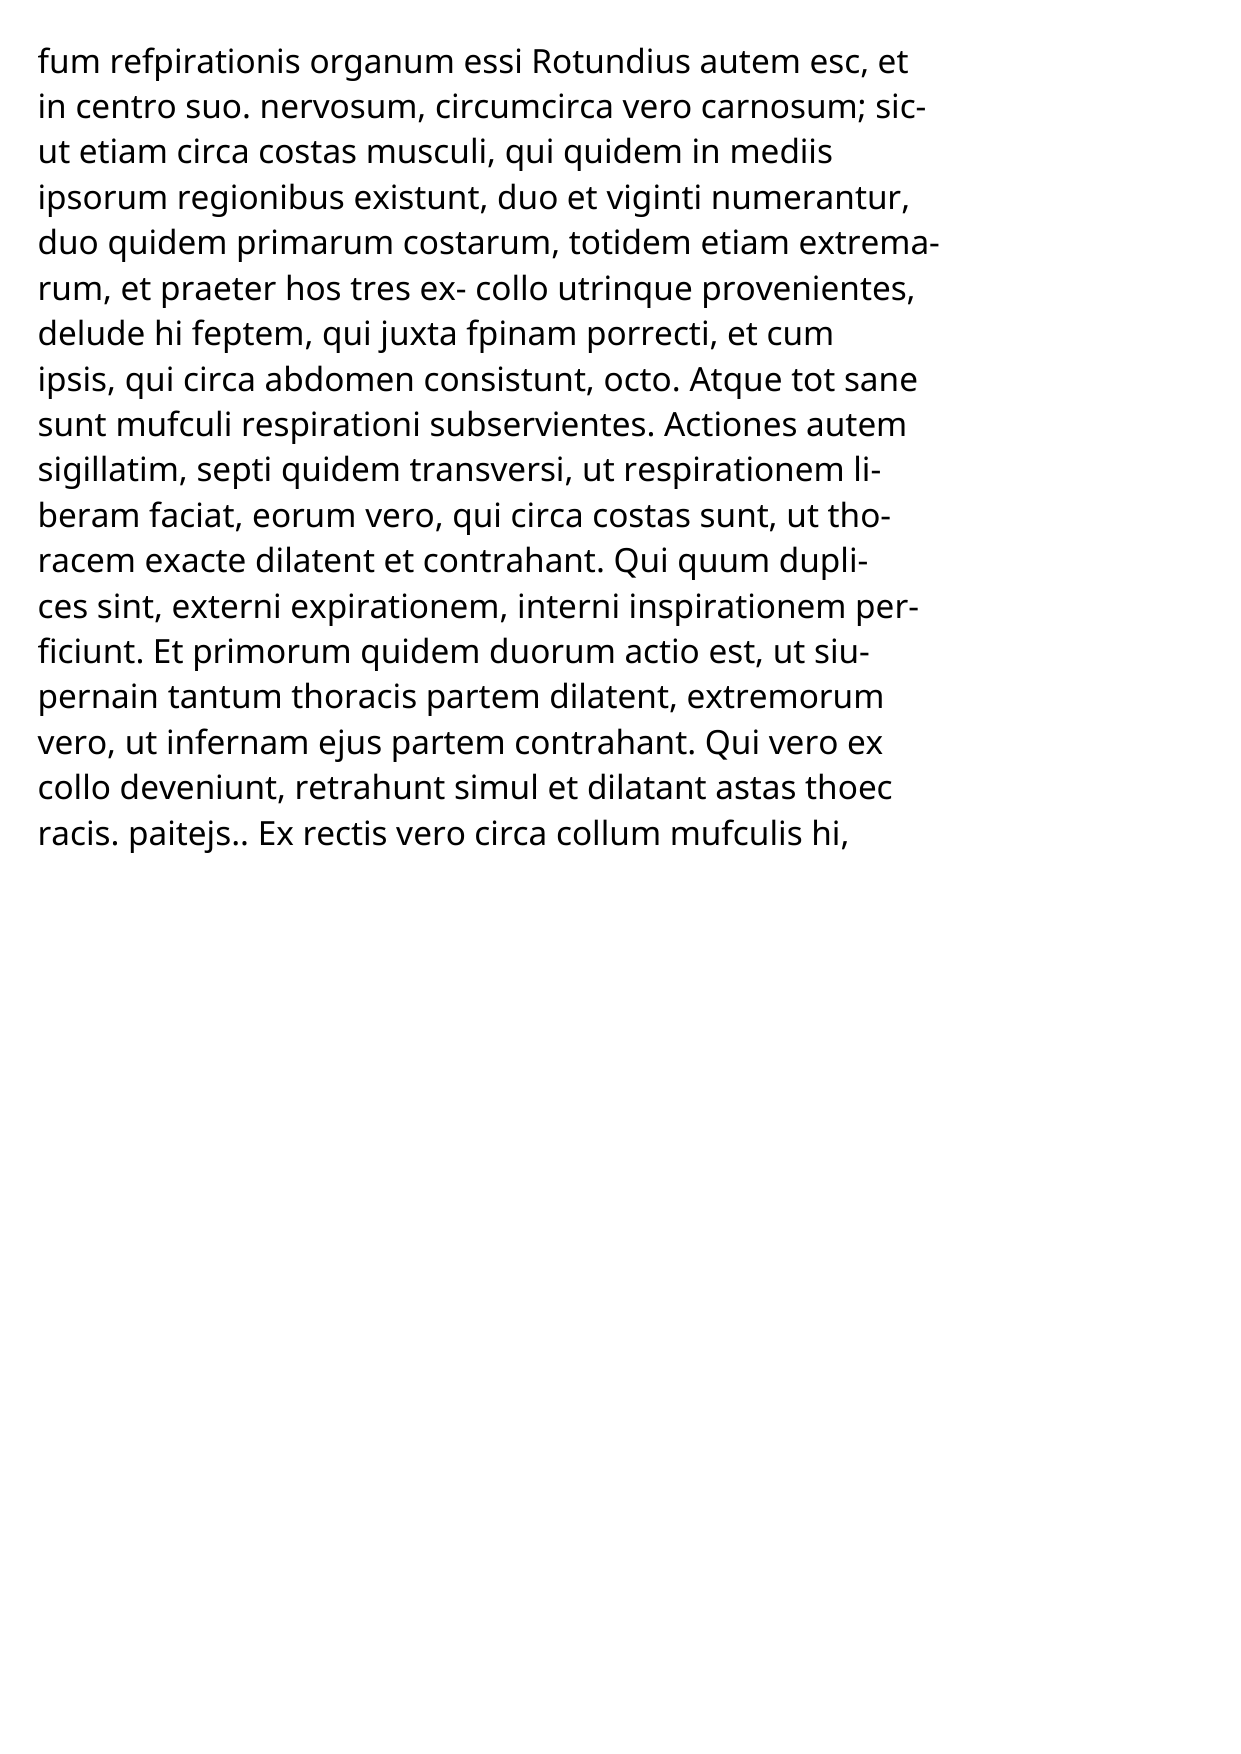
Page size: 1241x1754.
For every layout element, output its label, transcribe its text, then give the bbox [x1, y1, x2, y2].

text fum refpirationis organum essi Rotundius autem esc, et in centro suo. nervosum, circumcirca vero carnosum; sic- ut etiam circa costas musculi, qui quidem in mediis ipsorum regionibus existunt, duo et viginti numerantur, duo quidem primarum costarum, totidem etiam extrema- rum, et praeter hos tres ex- collo utrinque provenientes, delude hi feptem, qui juxta fpinam porrecti, et cum ipsis, qui circa abdomen consistunt, octo. Atque tot sane sunt mufculi respirationi subservientes. Actiones autem sigillatim, septi quidem transversi, ut respirationem li- beram faciat, eorum vero, qui circa costas sunt, ut tho- racem exacte dilatent et contrahant. Qui quum dupli- ces sint, externi expirationem, interni inspirationem per- ficiunt. Et primorum quidem duorum actio est, ut siu- pernain tantum thoracis partem dilatent, extremorum vero, ut infernam ejus partem contrahant. Qui vero ex collo deveniunt, retrahunt simul et dilatant astas thoec racis. paitejs.. Ex rectis vero circa collum mufculis hi, [37, 37, 1203, 855]
